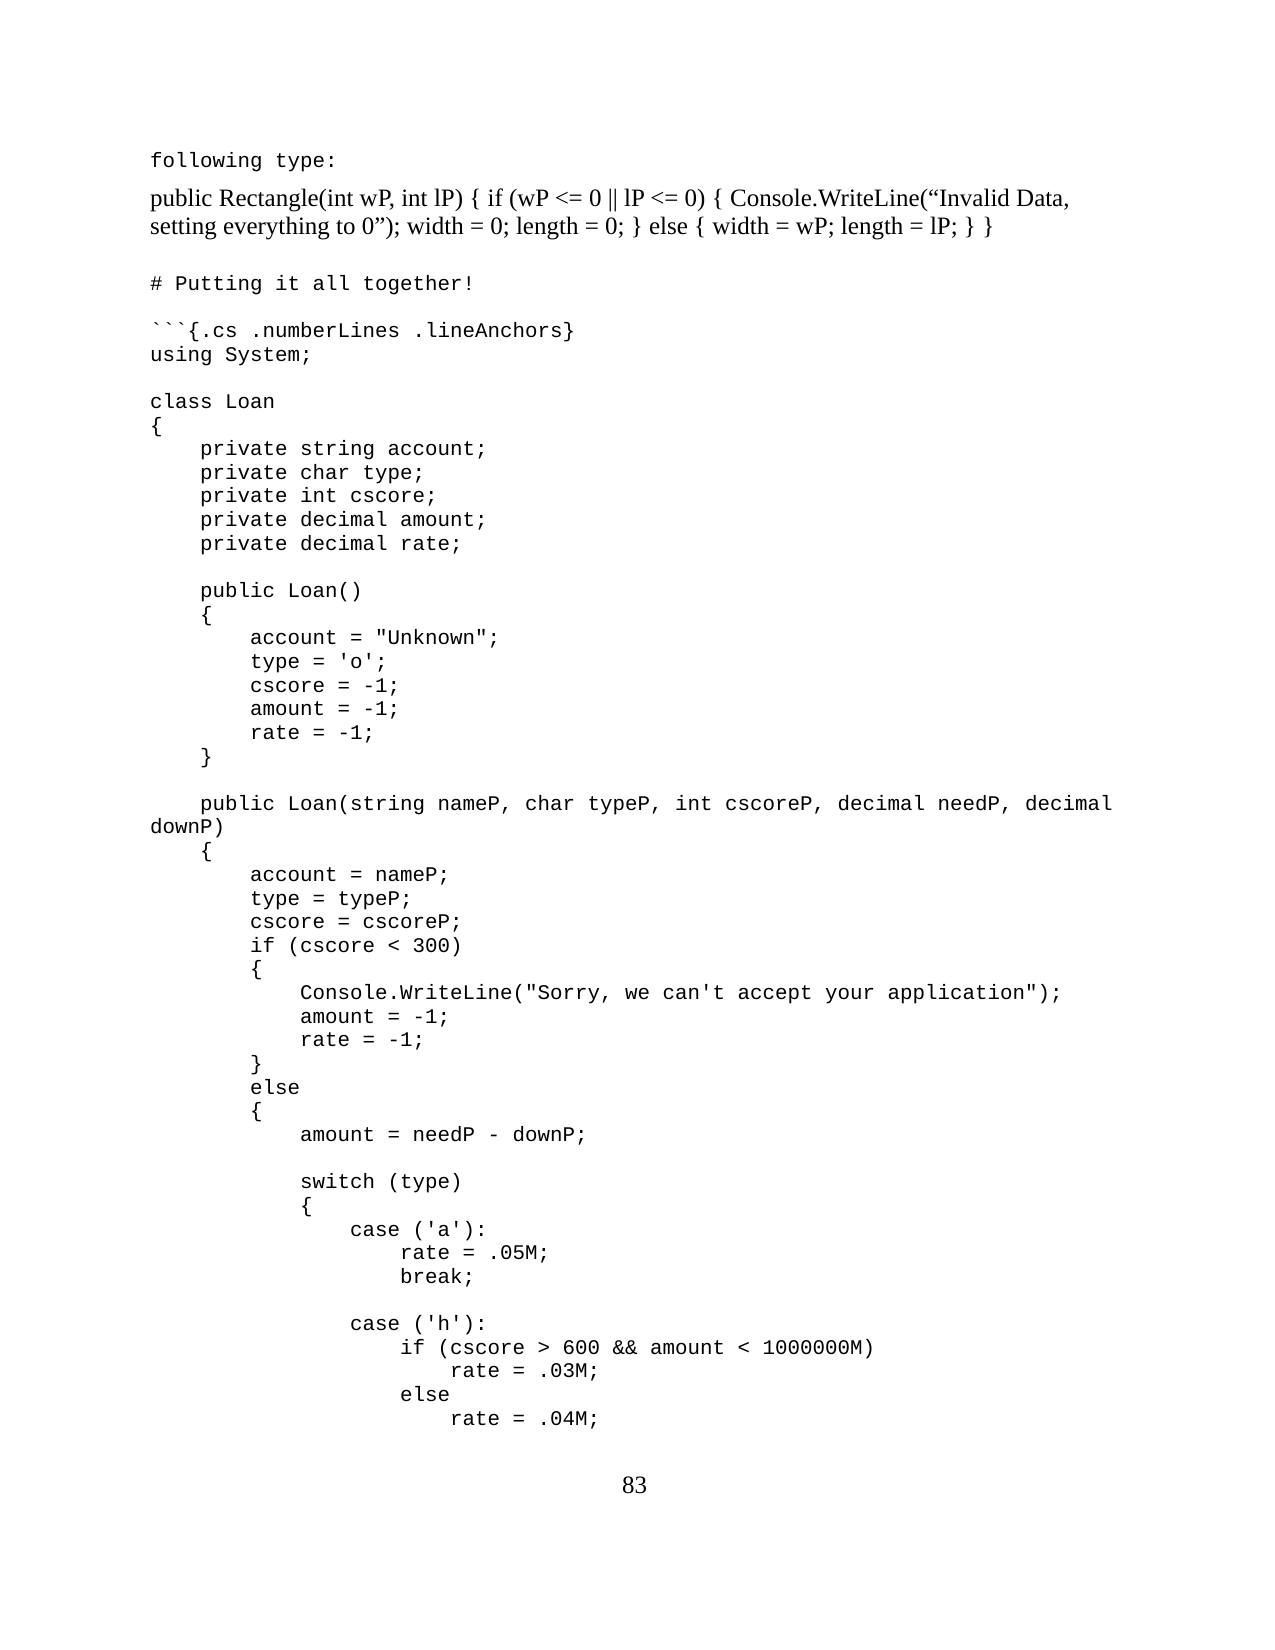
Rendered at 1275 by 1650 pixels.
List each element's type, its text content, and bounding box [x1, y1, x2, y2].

text private string account; [150, 438, 1125, 462]
text if (cscore < 300) [150, 935, 1125, 958]
text amount = needP - downP; [150, 1124, 1125, 1148]
text # Putting it all together! [150, 273, 1125, 296]
text rate = .05M; [150, 1242, 1125, 1266]
text private char type; [150, 462, 1125, 486]
text { [150, 604, 1125, 627]
text type = 'o'; [150, 651, 1125, 675]
text private int cscore; [150, 486, 1125, 509]
text } [150, 1053, 1125, 1077]
text if (cscore > 600 && amount < 1000000M) [150, 1337, 1125, 1360]
text rate = -1; [150, 722, 1125, 746]
text public Rectangle(int wP, int lP) { if (wP <= 0 || lP <= 0) { Console.WriteLine(“Invalid Data, setting everything to 0”); width = 0; length = 0; } else { width = wP; length = lP; } } [150, 183, 1125, 240]
text ```{.cs .numberLines .lineAnchors} [150, 320, 1125, 344]
text break; [150, 1266, 1125, 1289]
text account = "Unknown"; [150, 627, 1125, 651]
text public Loan() [150, 580, 1125, 604]
text { [150, 414, 1125, 438]
text rate = .04M; [150, 1408, 1125, 1431]
text type = typeP; [150, 887, 1125, 911]
text following type: [150, 150, 1125, 174]
text class Loan [150, 391, 1125, 414]
text { [150, 958, 1125, 982]
text else [150, 1077, 1125, 1100]
text cscore = -1; [150, 675, 1125, 698]
text account = nameP; [150, 864, 1125, 887]
text { [150, 1100, 1125, 1124]
text { [150, 840, 1125, 864]
text case ('a'): [150, 1218, 1125, 1242]
text cscore = cscoreP; [150, 911, 1125, 935]
text { [150, 1195, 1125, 1218]
text switch (type) [150, 1171, 1125, 1195]
text public Loan(string nameP, char typeP, int cscoreP, decimal needP, decimal downP) [150, 793, 1125, 840]
text rate = -1; [150, 1029, 1125, 1053]
text private decimal amount; [150, 509, 1125, 533]
text Console.WriteLine("Sorry, we can't accept your application"); [150, 982, 1125, 1006]
text amount = -1; [150, 698, 1125, 722]
text using System; [150, 344, 1125, 367]
text amount = -1; [150, 1006, 1125, 1029]
text } [150, 746, 1125, 769]
text private decimal rate; [150, 533, 1125, 556]
text rate = .03M; [150, 1360, 1125, 1384]
text case ('h'): [150, 1313, 1125, 1337]
text else [150, 1384, 1125, 1408]
